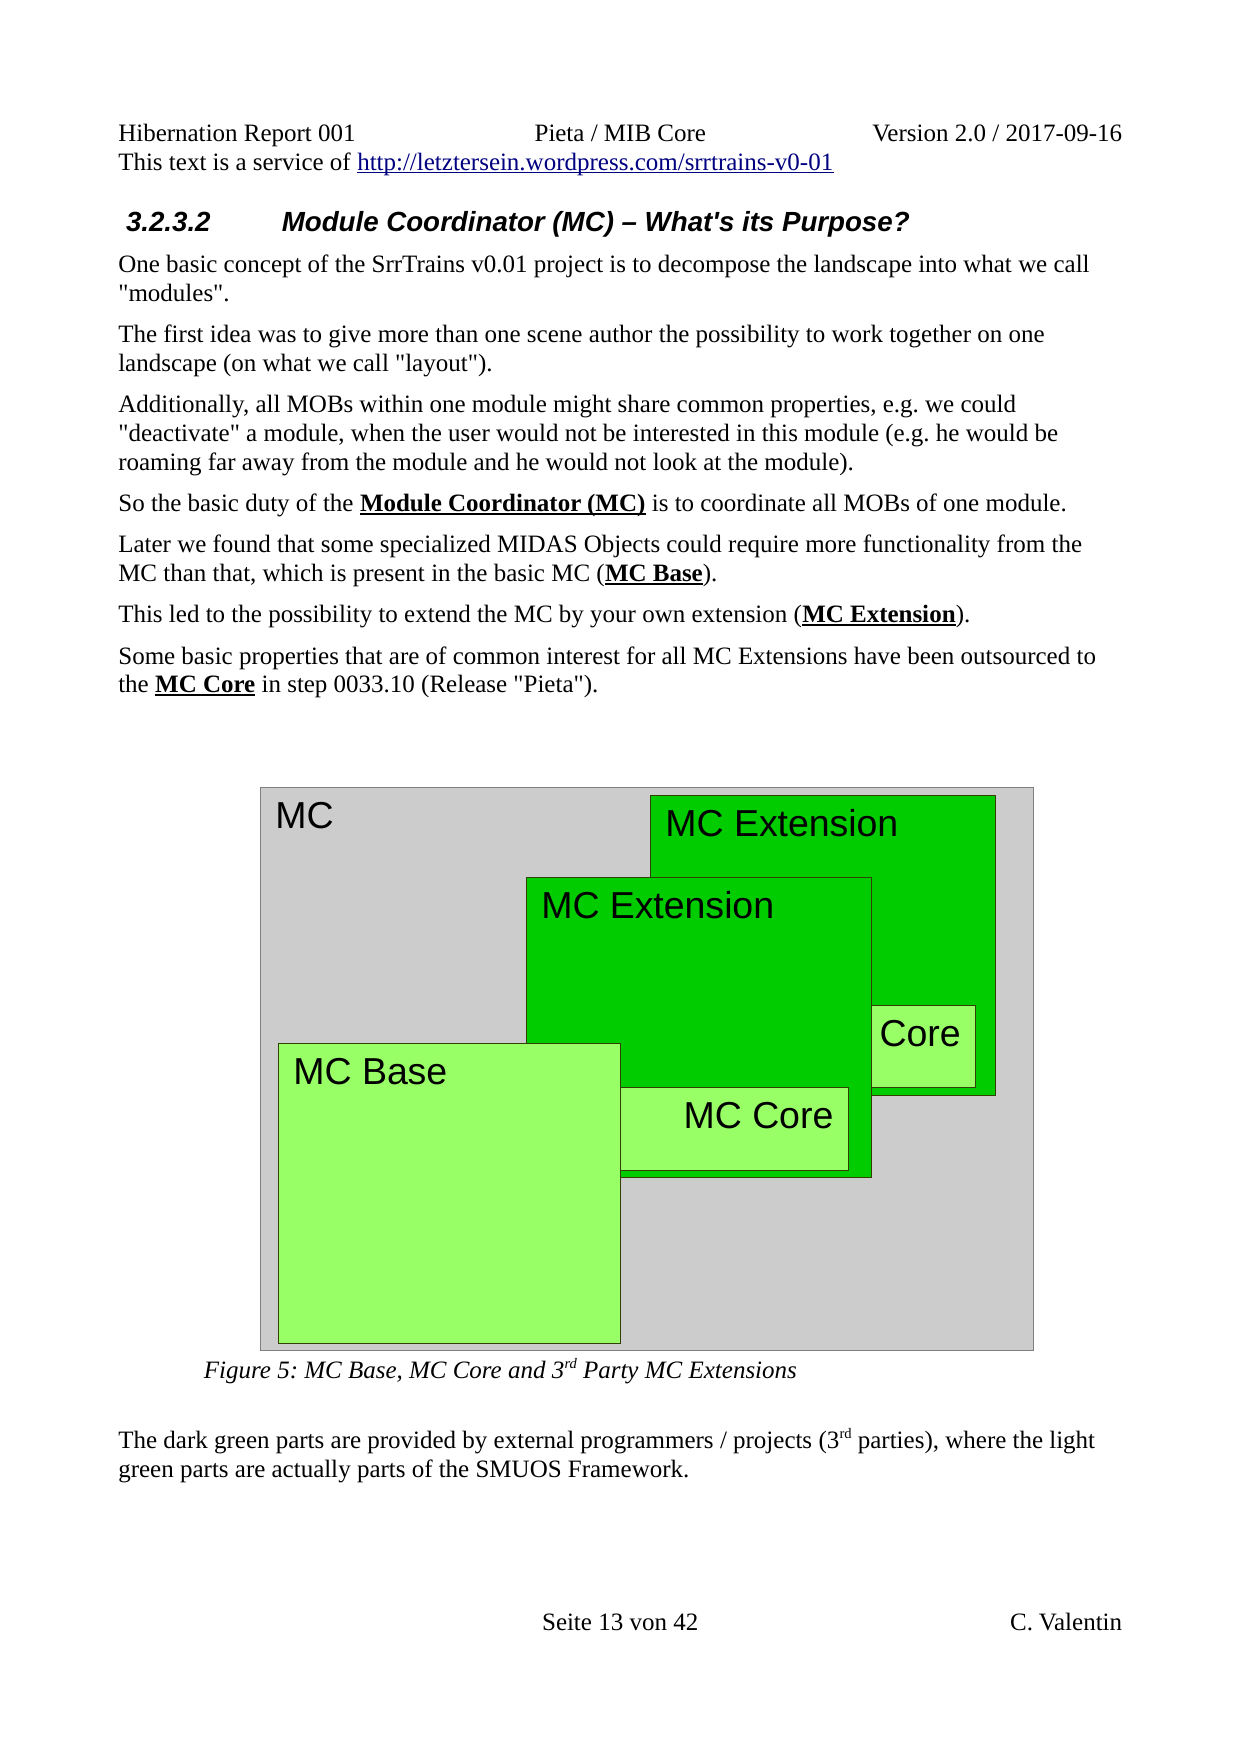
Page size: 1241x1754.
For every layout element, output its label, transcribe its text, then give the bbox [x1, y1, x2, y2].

text The first idea was to give more than one scene author the possibility to work together on one landscape (on what we call "layout"). [118, 319, 1122, 377]
text Some basic properties that are of common interest for all MC Extensions have been outsourced to the MC Core in step 0033.10 (Release "Pieta"). [118, 641, 1122, 698]
text Additionally, all MOBs within one module might share common properties, e.g. we could "deactivate" a module, when the user would not be interested in this module (e.g. he would be roaming far away from the module and he would not look at the module). [118, 389, 1122, 476]
text Later we found that some specialized MIDAS Objects could require more functionality from the MC than that, which is present in the basic MC (MC Base). [118, 529, 1122, 587]
text This led to the possibility to extend the MC by your own extension (MC Extension). [118, 599, 1122, 628]
text One basic concept of the SrrTrains v0.01 project is to decompose the landscape into what we call "modules". [118, 249, 1122, 307]
text Figure 5: MC Base, MC Core and 3rd Party MC Extensions [204, 764, 1036, 1384]
subtitle Module Coordinator (MC) – What's its Purpose? [118, 205, 1122, 237]
text So the basic duty of the Module Coordinator (MC) is to coordinate all MOBs of one module. [118, 488, 1122, 517]
text The dark green parts are provided by external programmers / projects (3rd parties), where the light green parts are actually parts of the SMUOS Framework. [118, 1425, 1122, 1483]
